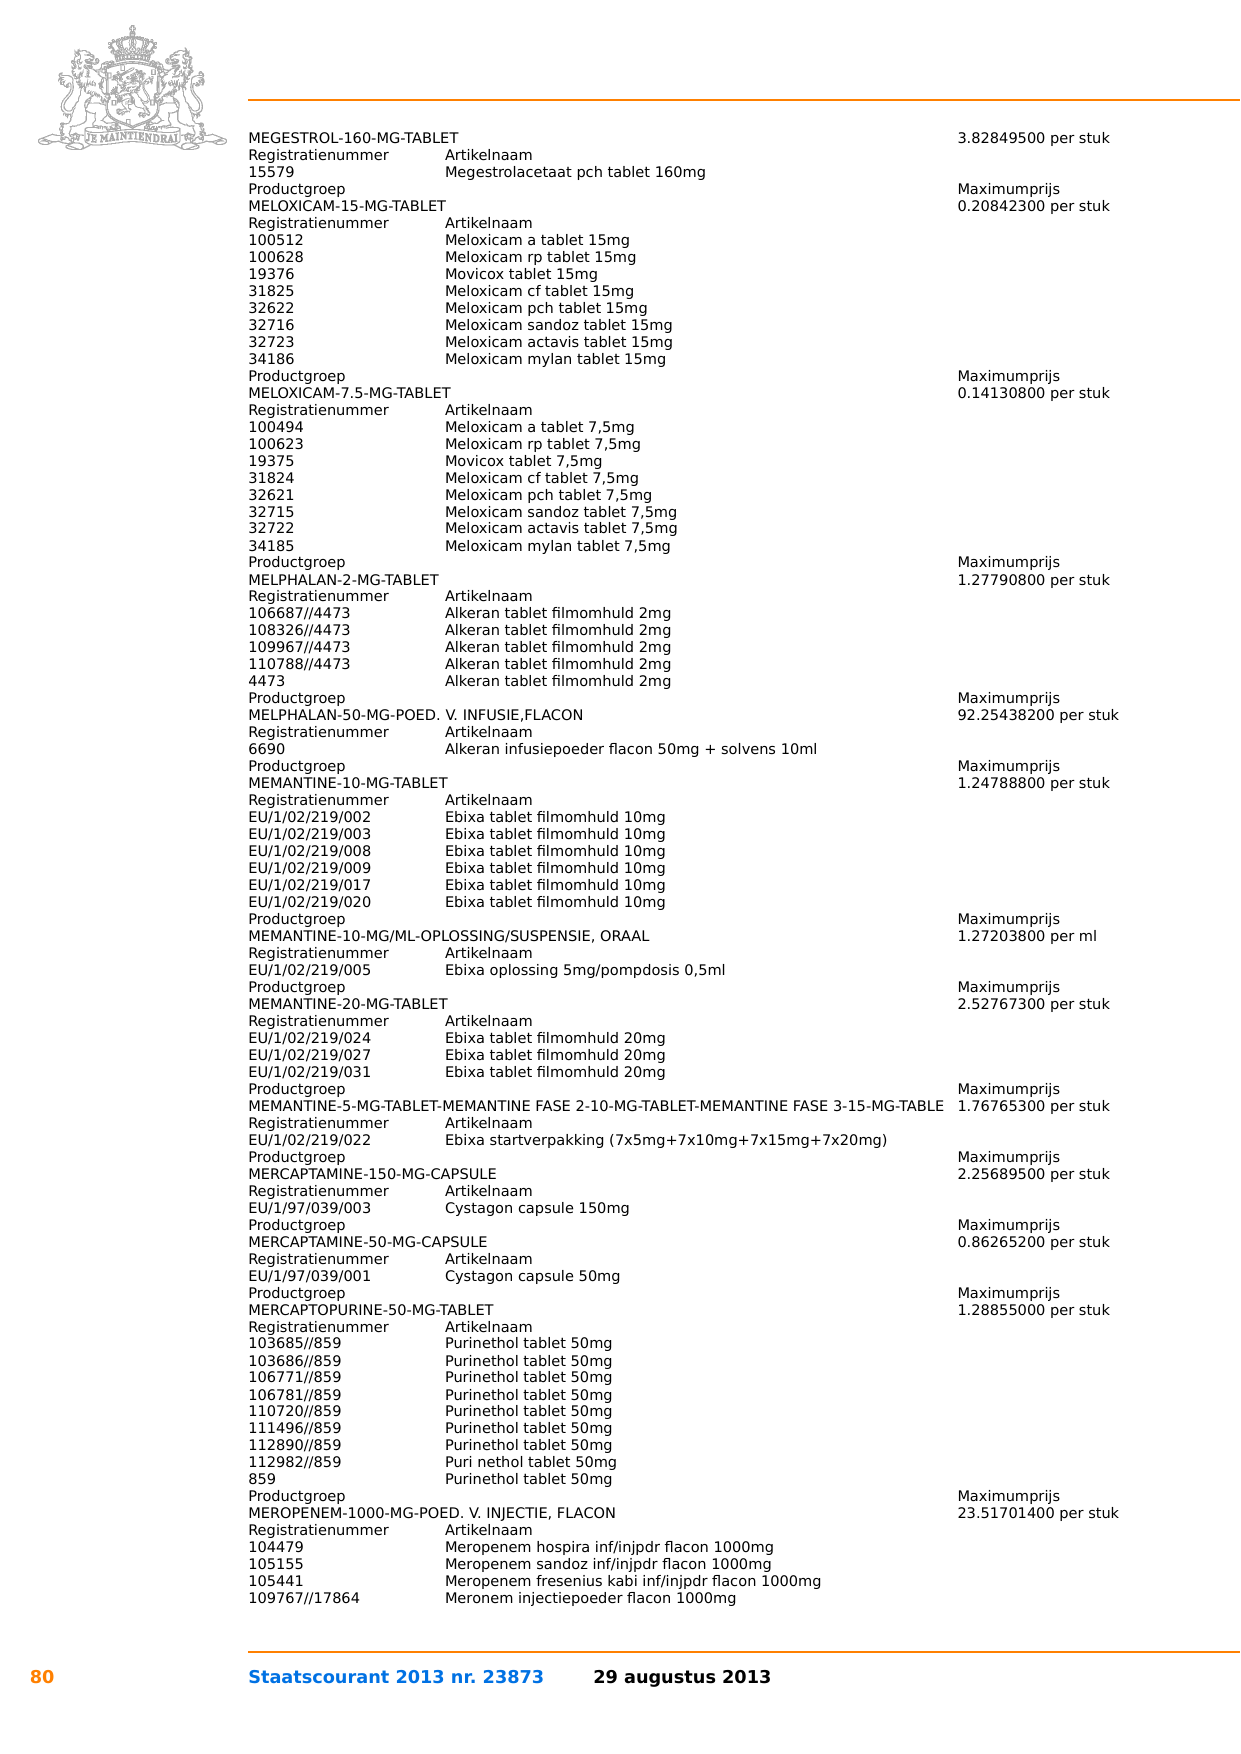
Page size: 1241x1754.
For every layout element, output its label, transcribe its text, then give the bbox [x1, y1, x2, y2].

table_cell [439, 368, 951, 384]
table_cell [951, 1386, 1163, 1403]
table_cell 0.20842300 per stuk [951, 198, 1163, 215]
table_cell 4473 [248, 673, 439, 690]
table_cell [439, 690, 951, 707]
table_cell 108326//4473 [248, 622, 439, 639]
table_cell Artikelnaam [439, 1522, 951, 1539]
table_cell Maximumprijs [951, 979, 1163, 996]
table_cell [951, 1268, 1163, 1284]
table_cell [951, 1030, 1163, 1047]
table_cell [951, 334, 1163, 351]
table_cell Cystagon capsule 150mg [439, 1200, 951, 1217]
table_cell Purinethol tablet 50mg [439, 1369, 951, 1386]
table_cell Productgroep [248, 979, 439, 996]
table_cell Purinethol tablet 50mg [439, 1403, 951, 1420]
table_cell 31825 [248, 283, 439, 300]
table_cell [951, 300, 1163, 317]
table_cell Ebixa tablet filmomhuld 10mg [439, 843, 951, 860]
table_cell [439, 1081, 951, 1098]
table_cell [951, 453, 1163, 469]
table_cell EU/1/02/219/022 [248, 1132, 439, 1149]
table_cell [439, 1488, 951, 1505]
table_cell Maximumprijs [951, 1488, 1163, 1505]
table_cell Alkeran tablet filmomhuld 2mg [439, 622, 951, 639]
table_cell 106781//859 [248, 1386, 439, 1403]
table_cell [951, 1335, 1163, 1352]
table_cell 6690 [248, 741, 439, 758]
table_cell Meloxicam mylan tablet 15mg [439, 351, 951, 368]
table_cell Meronem injectiepoeder flacon 1000mg [439, 1590, 951, 1607]
table_cell [951, 1013, 1163, 1030]
table_cell [439, 1217, 951, 1233]
table_cell 1.24788800 per stuk [951, 775, 1163, 792]
table_cell [951, 1183, 1163, 1199]
table_cell MELOXICAM-15-MG-TABLET [248, 198, 951, 215]
table_cell 1.27203800 per ml [951, 928, 1163, 945]
table_cell Productgroep [248, 554, 439, 571]
table_cell [951, 673, 1163, 690]
table_cell 105155 [248, 1556, 439, 1573]
table_cell Productgroep [248, 758, 439, 775]
table_cell Artikelnaam [439, 1115, 951, 1132]
table_cell MERCAPTOPURINE-50-MG-TABLET [248, 1301, 951, 1318]
table_cell [951, 402, 1163, 418]
table_cell 109767//17864 [248, 1590, 439, 1607]
table_cell [951, 962, 1163, 979]
table_cell Registratienummer [248, 724, 439, 741]
table_cell Registratienummer [248, 147, 439, 164]
table_cell Registratienummer [248, 1319, 439, 1335]
table_cell EU/1/97/039/001 [248, 1268, 439, 1284]
table_cell [951, 1064, 1163, 1081]
table_cell [951, 1573, 1163, 1590]
table_cell 106687//4473 [248, 605, 439, 622]
table_cell Registratienummer [248, 792, 439, 809]
table_cell 31824 [248, 470, 439, 486]
table_cell Alkeran tablet filmomhuld 2mg [439, 673, 951, 690]
table_cell 23.51701400 per stuk [951, 1505, 1163, 1522]
table_cell [951, 1200, 1163, 1217]
table_cell [951, 1454, 1163, 1471]
table_cell MEMANTINE-10-MG/ML-OPLOSSING/SUSPENSIE, ORAAL [248, 928, 951, 945]
table_cell MEGESTROL-160-MG-TABLET [248, 130, 951, 147]
table_cell Maximumprijs [951, 1285, 1163, 1301]
table_cell Ebixa oplossing 5mg/pompdosis 0,5ml [439, 962, 951, 979]
table_cell [951, 809, 1163, 826]
table_cell [951, 283, 1163, 300]
table_cell [439, 979, 951, 996]
table_cell Meloxicam actavis tablet 7,5mg [439, 520, 951, 537]
table_cell Maximumprijs [951, 554, 1163, 571]
table_cell Meloxicam a tablet 7,5mg [439, 419, 951, 436]
table_cell EU/1/02/219/024 [248, 1030, 439, 1047]
table_cell Artikelnaam [439, 1183, 951, 1199]
table_cell Productgroep [248, 911, 439, 928]
table_cell [439, 1285, 951, 1301]
table_cell Productgroep [248, 181, 439, 198]
table_cell [951, 232, 1163, 249]
table_cell [951, 1556, 1163, 1573]
table_cell EU/1/02/219/009 [248, 860, 439, 877]
table_cell [951, 249, 1163, 266]
table_cell Meloxicam mylan tablet 7,5mg [439, 538, 951, 554]
table_cell [951, 588, 1163, 605]
table_cell [951, 843, 1163, 860]
table_cell [951, 1319, 1163, 1335]
table_cell 105441 [248, 1573, 439, 1590]
table_cell EU/1/02/219/002 [248, 809, 439, 826]
table_cell [951, 1115, 1163, 1132]
table_cell Alkeran tablet filmomhuld 2mg [439, 639, 951, 656]
table_cell Artikelnaam [439, 1251, 951, 1267]
table_cell Maximumprijs [951, 1217, 1163, 1233]
table_cell Purinethol tablet 50mg [439, 1386, 951, 1403]
table_cell 15579 [248, 164, 439, 181]
table_cell 32622 [248, 300, 439, 317]
table_cell 1.27790800 per stuk [951, 571, 1163, 588]
table_cell [951, 639, 1163, 656]
table_cell 110788//4473 [248, 656, 439, 673]
table_cell Movicox tablet 15mg [439, 266, 951, 283]
table_cell Purinethol tablet 50mg [439, 1471, 951, 1488]
table_cell Meloxicam rp tablet 15mg [439, 249, 951, 266]
table_cell Artikelnaam [439, 147, 951, 164]
table_cell 0.14130800 per stuk [951, 385, 1163, 402]
table_cell Meloxicam sandoz tablet 15mg [439, 317, 951, 334]
table_cell Ebixa tablet filmomhuld 20mg [439, 1030, 951, 1047]
table_cell MELPHALAN-2-MG-TABLET [248, 571, 951, 588]
table_cell [951, 504, 1163, 520]
table_cell Artikelnaam [439, 215, 951, 232]
table_cell MEMANTINE-20-MG-TABLET [248, 996, 951, 1013]
table_cell [951, 860, 1163, 877]
table_cell Artikelnaam [439, 724, 951, 741]
table_cell MEMANTINE-5-MG-TABLET-MEMANTINE FASE 2-10-MG-TABLET-MEMANTINE FASE 3-15-MG-TABLE [248, 1098, 951, 1115]
table_cell Maximumprijs [951, 758, 1163, 775]
table_cell Purinethol tablet 50mg [439, 1353, 951, 1369]
table_cell Ebixa tablet filmomhuld 10mg [439, 809, 951, 826]
table_cell 19376 [248, 266, 439, 283]
table_cell EU/1/02/219/027 [248, 1047, 439, 1064]
table_cell MERCAPTAMINE-150-MG-CAPSULE [248, 1166, 951, 1183]
table_cell EU/1/97/039/003 [248, 1200, 439, 1217]
table_cell Meropenem sandoz inf/injpdr flacon 1000mg [439, 1556, 951, 1573]
table_cell [951, 622, 1163, 639]
table_cell [951, 724, 1163, 741]
table_cell [951, 1437, 1163, 1454]
table_cell 112890//859 [248, 1437, 439, 1454]
table_cell [951, 1353, 1163, 1369]
table_cell Registratienummer [248, 945, 439, 962]
table_cell [951, 605, 1163, 622]
table_cell [951, 1539, 1163, 1556]
table_cell MELPHALAN-50-MG-POED. V. INFUSIE,FLACON [248, 707, 951, 724]
table_cell Purinethol tablet 50mg [439, 1437, 951, 1454]
table_cell Artikelnaam [439, 402, 951, 418]
table_cell Registratienummer [248, 402, 439, 418]
table_cell 19375 [248, 453, 439, 469]
table_cell Registratienummer [248, 1013, 439, 1030]
table_cell Registratienummer [248, 588, 439, 605]
table_cell 2.25689500 per stuk [951, 1166, 1163, 1183]
table_cell Meropenem hospira inf/injpdr flacon 1000mg [439, 1539, 951, 1556]
table_cell 34185 [248, 538, 439, 554]
table_cell 111496//859 [248, 1420, 439, 1437]
table_cell [951, 520, 1163, 537]
table_cell Registratienummer [248, 1522, 439, 1539]
table_cell 32715 [248, 504, 439, 520]
table_cell 32722 [248, 520, 439, 537]
table_cell [951, 215, 1163, 232]
table_cell [951, 1132, 1163, 1149]
table_cell [951, 538, 1163, 554]
table_cell Productgroep [248, 1488, 439, 1505]
table_cell [439, 911, 951, 928]
table_cell [951, 486, 1163, 503]
table_cell [951, 1403, 1163, 1420]
table_cell Purinethol tablet 50mg [439, 1420, 951, 1437]
table_cell 112982//859 [248, 1454, 439, 1471]
table_cell Meloxicam rp tablet 7,5mg [439, 436, 951, 452]
table_cell Productgroep [248, 1217, 439, 1233]
table_cell Productgroep [248, 1081, 439, 1098]
table_cell EU/1/02/219/005 [248, 962, 439, 979]
table_cell Artikelnaam [439, 945, 951, 962]
table_cell Registratienummer [248, 1251, 439, 1267]
table_cell Cystagon capsule 50mg [439, 1268, 951, 1284]
table_cell EU/1/02/219/031 [248, 1064, 439, 1081]
table_cell [951, 1369, 1163, 1386]
table_cell Alkeran infusiepoeder flacon 50mg + solvens 10ml [439, 741, 951, 758]
table_cell 859 [248, 1471, 439, 1488]
table_cell Artikelnaam [439, 792, 951, 809]
table_cell 100628 [248, 249, 439, 266]
table_cell Meloxicam cf tablet 7,5mg [439, 470, 951, 486]
table_cell 1.28855000 per stuk [951, 1301, 1163, 1318]
table_cell EU/1/02/219/017 [248, 877, 439, 894]
table_cell Ebixa tablet filmomhuld 10mg [439, 894, 951, 911]
table_cell 100494 [248, 419, 439, 436]
table_cell Productgroep [248, 1149, 439, 1166]
table_cell MEMANTINE-10-MG-TABLET [248, 775, 951, 792]
table_cell Artikelnaam [439, 1013, 951, 1030]
table_cell Meloxicam cf tablet 15mg [439, 283, 951, 300]
table_cell 1.76765300 per stuk [951, 1098, 1163, 1115]
table_cell [951, 945, 1163, 962]
table_cell 109967//4473 [248, 639, 439, 656]
table_cell [951, 266, 1163, 283]
table_cell [439, 554, 951, 571]
table_cell Ebixa tablet filmomhuld 20mg [439, 1064, 951, 1081]
table_cell EU/1/02/219/008 [248, 843, 439, 860]
table_cell Maximumprijs [951, 690, 1163, 707]
table_cell Registratienummer [248, 1115, 439, 1132]
table_cell [951, 826, 1163, 843]
table_cell 100623 [248, 436, 439, 452]
picture [38, 25, 227, 150]
table_cell Registratienummer [248, 1183, 439, 1199]
table_cell [951, 470, 1163, 486]
table_cell [439, 181, 951, 198]
table_cell MELOXICAM-7.5-MG-TABLET [248, 385, 951, 402]
table_cell [951, 1471, 1163, 1488]
table_cell [951, 656, 1163, 673]
table_cell EU/1/02/219/003 [248, 826, 439, 843]
table_cell Productgroep [248, 1285, 439, 1301]
table_cell Purinethol tablet 50mg [439, 1335, 951, 1352]
table_cell 0.86265200 per stuk [951, 1234, 1163, 1251]
table_cell [951, 792, 1163, 809]
table_cell Artikelnaam [439, 588, 951, 605]
table_cell Alkeran tablet filmomhuld 2mg [439, 656, 951, 673]
table_cell 2.52767300 per stuk [951, 996, 1163, 1013]
table_cell Meloxicam actavis tablet 15mg [439, 334, 951, 351]
table_cell Ebixa tablet filmomhuld 20mg [439, 1047, 951, 1064]
table_cell 32621 [248, 486, 439, 503]
table_cell MERCAPTAMINE-50-MG-CAPSULE [248, 1234, 951, 1251]
table_cell [951, 1047, 1163, 1064]
table_cell 106771//859 [248, 1369, 439, 1386]
table_cell [951, 894, 1163, 911]
table_cell Meloxicam a tablet 15mg [439, 232, 951, 249]
table_cell Ebixa tablet filmomhuld 10mg [439, 826, 951, 843]
table_cell 103686//859 [248, 1353, 439, 1369]
table_cell MEROPENEM-1000-MG-POED. V. INJECTIE, FLACON [248, 1505, 951, 1522]
table_cell Meloxicam sandoz tablet 7,5mg [439, 504, 951, 520]
table_cell 110720//859 [248, 1403, 439, 1420]
table_cell [951, 317, 1163, 334]
table_cell Maximumprijs [951, 368, 1163, 384]
table_cell Ebixa tablet filmomhuld 10mg [439, 877, 951, 894]
table_cell Ebixa tablet filmomhuld 10mg [439, 860, 951, 877]
table_cell 3.82849500 per stuk [951, 130, 1163, 147]
table_cell Productgroep [248, 690, 439, 707]
table_cell 32723 [248, 334, 439, 351]
table_cell [951, 1251, 1163, 1267]
table_cell 32716 [248, 317, 439, 334]
table_cell [951, 1420, 1163, 1437]
table_cell [951, 147, 1163, 164]
table_cell Ebixa startverpakking (7x5mg+7x10mg+7x15mg+7x20mg) [439, 1132, 951, 1149]
table_cell Meloxicam pch tablet 7,5mg [439, 486, 951, 503]
table_cell Maximumprijs [951, 1081, 1163, 1098]
table_cell [951, 351, 1163, 368]
table_cell Productgroep [248, 368, 439, 384]
table_cell 103685//859 [248, 1335, 439, 1352]
table_cell [951, 1590, 1163, 1607]
table_cell Maximumprijs [951, 1149, 1163, 1166]
table_cell [951, 741, 1163, 758]
table_cell [439, 758, 951, 775]
table_cell Registratienummer [248, 215, 439, 232]
table_cell 92.25438200 per stuk [951, 707, 1163, 724]
table_cell Puri nethol tablet 50mg [439, 1454, 951, 1471]
table_cell 104479 [248, 1539, 439, 1556]
table_cell 100512 [248, 232, 439, 249]
table_cell Meloxicam pch tablet 15mg [439, 300, 951, 317]
table_cell Meropenem fresenius kabi inf/injpdr flacon 1000mg [439, 1573, 951, 1590]
table_cell [439, 1149, 951, 1166]
table_cell Artikelnaam [439, 1319, 951, 1335]
table_cell [951, 1522, 1163, 1539]
table_cell Maximumprijs [951, 181, 1163, 198]
table_cell [951, 877, 1163, 894]
table_cell [951, 164, 1163, 181]
table_cell [951, 436, 1163, 452]
table_cell Maximumprijs [951, 911, 1163, 928]
table_cell Movicox tablet 7,5mg [439, 453, 951, 469]
table_cell Alkeran tablet filmomhuld 2mg [439, 605, 951, 622]
table_cell 34186 [248, 351, 439, 368]
table_cell EU/1/02/219/020 [248, 894, 439, 911]
table_cell [951, 419, 1163, 436]
table_cell Megestrolacetaat pch tablet 160mg [439, 164, 951, 181]
